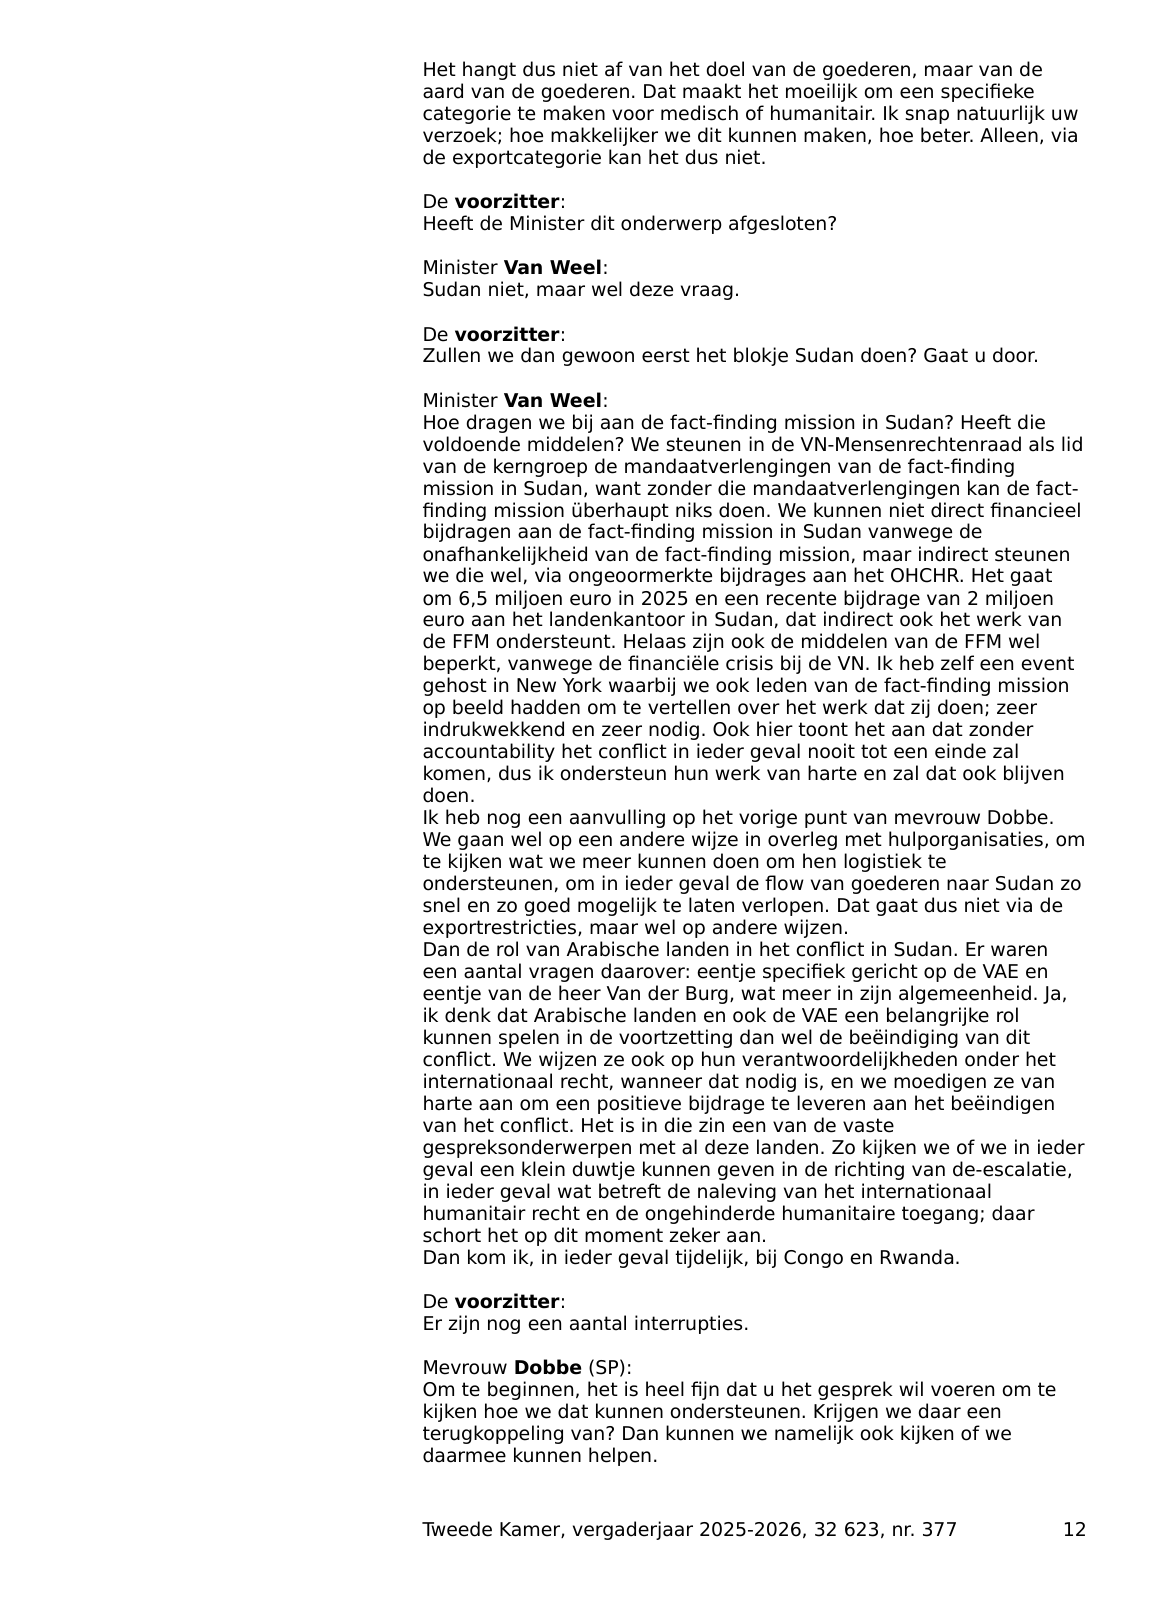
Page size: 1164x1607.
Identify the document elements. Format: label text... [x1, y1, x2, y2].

text Dan kom ik, in ieder geval tijdelijk, bij Congo en Rwanda. [422, 1247, 1087, 1269]
text Het hangt dus niet af van het doel van de goederen, maar van de aard van de goederen. Dat maakt het moeilijk om een specifieke categorie te maken voor medisch of humanitair. Ik snap natuurlijk uw verzoek; hoe makkelijker we dit kunnen maken, hoe beter. Alleen, via de exportcategorie kan het dus niet. [422, 59, 1087, 169]
text Om te beginnen, het is heel fijn dat u het gesprek wil voeren om te kijken hoe we dat kunnen ondersteunen. Krijgen we daar een terugkoppeling van? Dan kunnen we namelijk ook kijken of we daarmee kunnen helpen. [422, 1379, 1087, 1467]
text Ik heb nog een aanvulling op het vorige punt van mevrouw Dobbe. We gaan wel op een andere wijze in overleg met hulporganisaties, om te kijken wat we meer kunnen doen om hen logistiek te ondersteunen, om in ieder geval de flow van goederen naar Sudan zo snel en zo goed mogelijk te laten verlopen. Dat gaat dus niet via de exportrestricties, maar wel op andere wijzen. [422, 807, 1087, 939]
text Er zijn nog een aantal interrupties. [422, 1313, 1087, 1335]
text De voorzitter: [422, 1291, 1087, 1313]
text Mevrouw Dobbe (SP): [422, 1357, 1087, 1379]
text De voorzitter: [422, 323, 1087, 345]
text Minister Van Weel: [422, 389, 1087, 412]
text Minister Van Weel: [422, 257, 1087, 279]
text Heeft de Minister dit onderwerp afgesloten? [422, 213, 1087, 235]
text Sudan niet, maar wel deze vraag. [422, 279, 1087, 301]
text De voorzitter: [422, 191, 1087, 213]
text Hoe dragen we bij aan de fact-finding mission in Sudan? Heeft die voldoende middelen? We steunen in de VN-Mensenrechtenraad als lid van de kerngroep de mandaatverlengingen van de fact-finding mission in Sudan, want zonder die mandaatverlengingen kan de fact-finding mission überhaupt niks doen. We kunnen niet direct financieel bijdragen aan de fact-finding mission in Sudan vanwege de onafhankelijkheid van de fact-finding mission, maar indirect steunen we die wel, via ongeoormerkte bijdrages aan het OHCHR. Het gaat om 6,5 miljoen euro in 2025 en een recente bijdrage van 2 miljoen euro aan het landenkantoor in Sudan, dat indirect ook het werk van de FFM ondersteunt. Helaas zijn ook de middelen van de FFM wel beperkt, vanwege de financiële crisis bij de VN. Ik heb zelf een event gehost in New York waarbij we ook leden van de fact-finding mission op beeld hadden om te vertellen over het werk dat zij doen; zeer indrukwekkend en zeer nodig. Ook hier toont het aan dat zonder accountability het conflict in ieder geval nooit tot een einde zal komen, dus ik ondersteun hun werk van harte en zal dat ook blijven doen. [422, 412, 1087, 807]
text Zullen we dan gewoon eerst het blokje Sudan doen? Gaat u door. [422, 345, 1087, 367]
text Dan de rol van Arabische landen in het conflict in Sudan. Er waren een aantal vragen daarover: eentje specifiek gericht op de VAE en eentje van de heer Van der Burg, wat meer in zijn algemeenheid. Ja, ik denk dat Arabische landen en ook de VAE een belangrijke rol kunnen spelen in de voortzetting dan wel de beëindiging van dit conflict. We wijzen ze ook op hun verantwoordelijkheden onder het internationaal recht, wanneer dat nodig is, en we moedigen ze van harte aan om een positieve bijdrage te leveren aan het beëindigen van het conflict. Het is in die zin een van de vaste gespreksonderwerpen met al deze landen. Zo kijken we of we in ieder geval een klein duwtje kunnen geven in de richting van de-escalatie, in ieder geval wat betreft de naleving van het internationaal humanitair recht en de ongehinderde humanitaire toegang; daar schort het op dit moment zeker aan. [422, 939, 1087, 1247]
